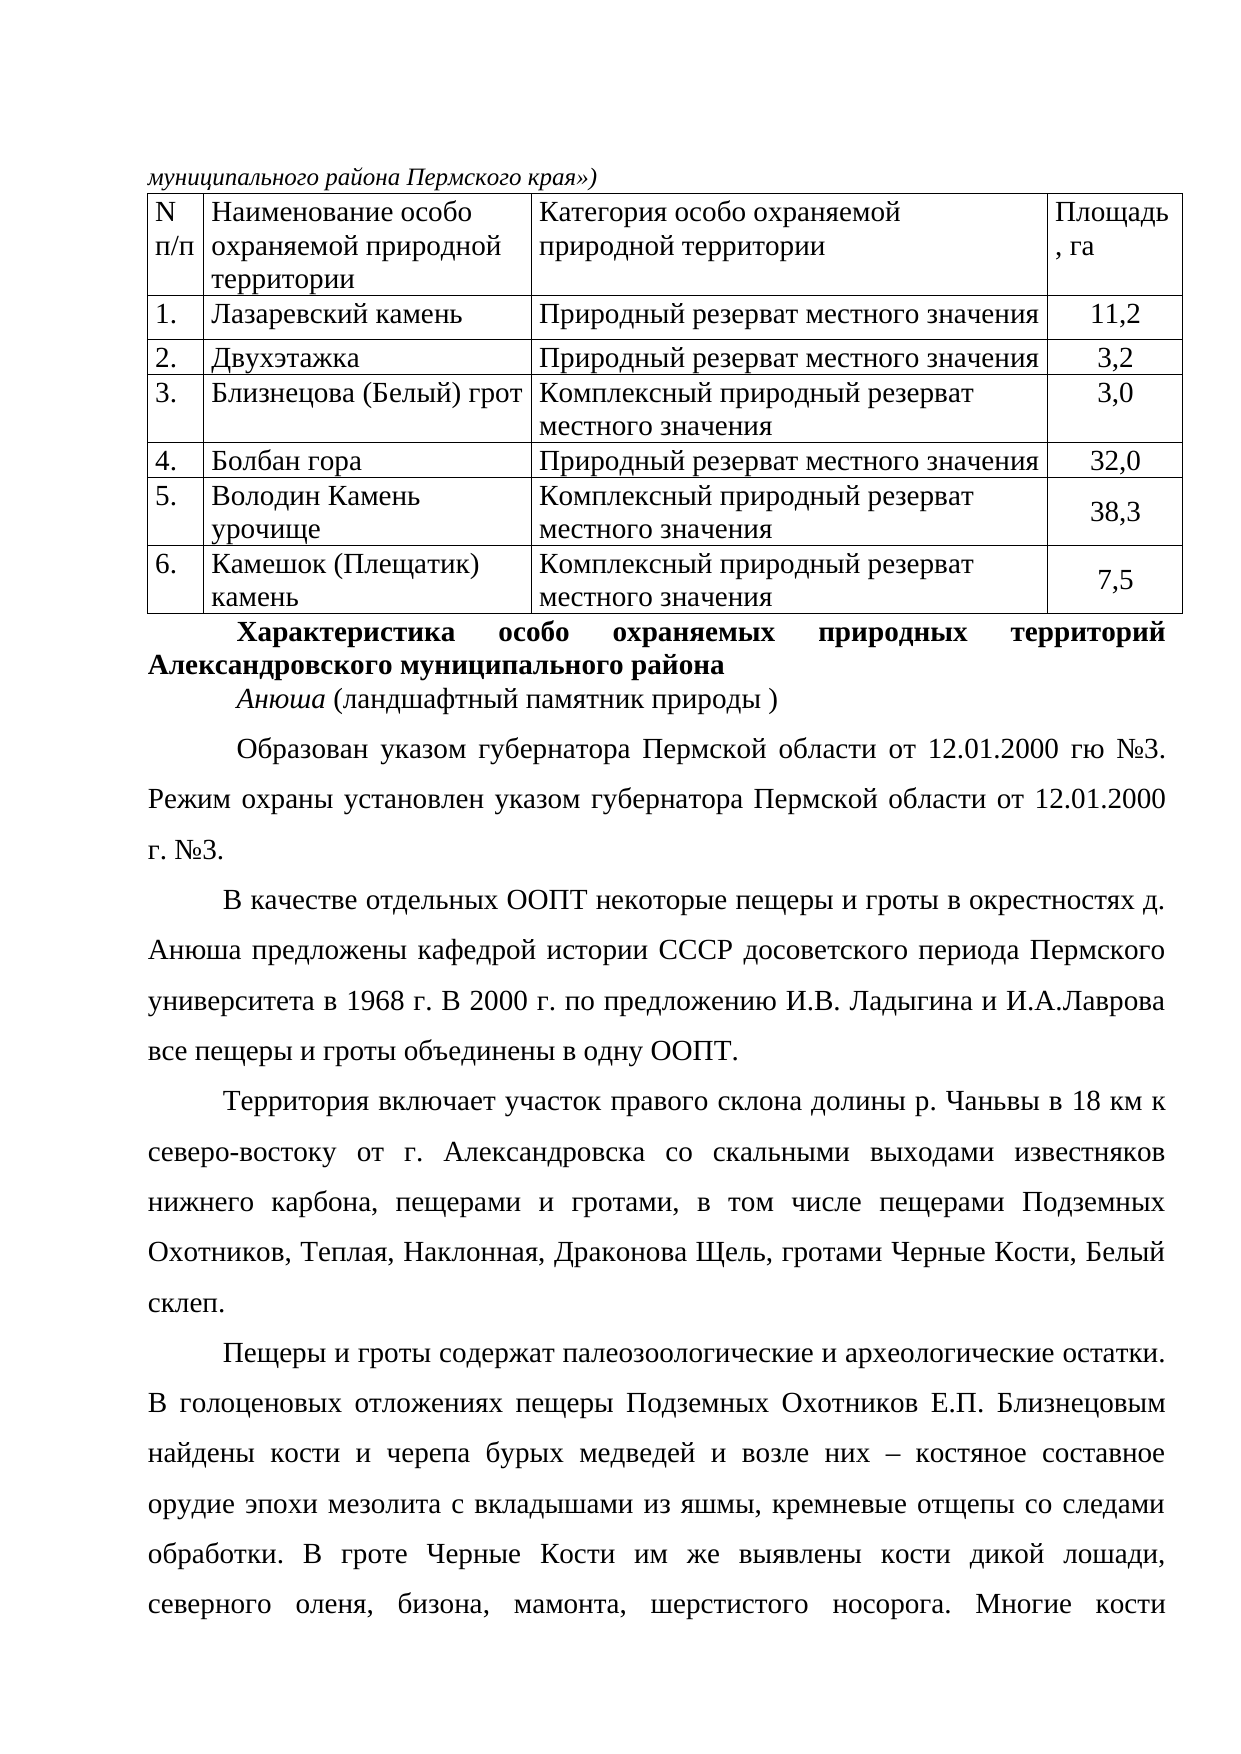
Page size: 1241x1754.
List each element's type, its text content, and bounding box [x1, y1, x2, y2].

table_cell 38,3 [1048, 478, 1182, 545]
text Территория включает участок правого склона долины р. Чаньвы в 18 км к северо-востоку от г. Александровска со скальными выходами известняков нижнего карбона, пещерами и гротами, в том числе пещерами Подземных Охотников, Теплая, Наклонная, Драконова Щель, гротами Черные Кости, Белый склеп. [148, 1083, 1166, 1318]
table_cell 6. [148, 546, 203, 613]
table_cell Комплексный природный резерват местного значения [532, 478, 1047, 545]
text Образован указом губернатора Пермской области от 12.01.2000 гю №3. Режим охраны установлен указом губернатора Пермской области от 12.01.2000 г. №3. [148, 731, 1166, 865]
text Пещеры и гроты содержат палеозоологические и археологические остатки. В голоценовых отложениях пещеры Подземных Охотников Е.П. Близнецовым найдены кости и черепа бурых медведей и возле них – костяное составное орудие эпохи мезолита с вкладышами из яшмы, кремневые отщепы со следами обработки. В гроте Черные Кости им же выявлены кости дикой лошади, северного оленя, бизона, мамонта, шерстистого носорога. Многие кости [148, 1335, 1166, 1620]
table_cell Комплексный природный резерват местного значения [532, 546, 1047, 613]
table_cell 32,0 [1048, 443, 1182, 477]
table_cell Близнецова (Белый) грот [204, 375, 531, 442]
table_cell Природный резерват местного значения [532, 296, 1047, 339]
table_header N п/п [148, 194, 203, 295]
table_cell Болбан гора [204, 443, 531, 477]
table_cell Володин Камень урочище [204, 478, 531, 545]
table_header Наименование особо охраняемой природной территории [204, 194, 531, 295]
text Анюша (ландшафтный памятник природы ) [148, 681, 1166, 714]
table_cell 2. [148, 340, 203, 374]
table_cell Двухэтажка [204, 340, 531, 374]
table_cell 1. [148, 296, 203, 339]
table_cell 5. [148, 478, 203, 545]
table_cell 11,2 [1048, 296, 1182, 339]
table_cell 7,5 [1048, 546, 1182, 613]
text Характеристика особо охраняемых природных территорий Александровского муниципального района [148, 614, 1166, 681]
table_header Площадь, га [1048, 194, 1182, 295]
table_cell 4. [148, 443, 203, 477]
table_cell Природный резерват местного значения [532, 340, 1047, 374]
table_cell Природный резерват местного значения [532, 443, 1047, 477]
table_cell 3,0 [1048, 375, 1182, 442]
table_cell Камешок (Плещатик) камень [204, 546, 531, 613]
text В качестве отдельных ООПТ некоторые пещеры и гроты в окрестностях д. Анюша предложены кафедрой истории СССР досоветского периода Пермского университета в 1968 г. В 2000 г. по предложению И.В. Ладыгина и И.А.Лаврова все пещеры и гроты объединены в одну ООПТ. [148, 882, 1166, 1067]
text муниципального района Пермского края») [148, 162, 1166, 190]
table_header Категория особо охраняемой природной территории [532, 194, 1047, 295]
table_cell 3. [148, 375, 203, 442]
table_cell Лазаревский камень [204, 296, 531, 339]
table_cell Комплексный природный резерват местного значения [532, 375, 1047, 442]
table_cell 3,2 [1048, 340, 1182, 374]
